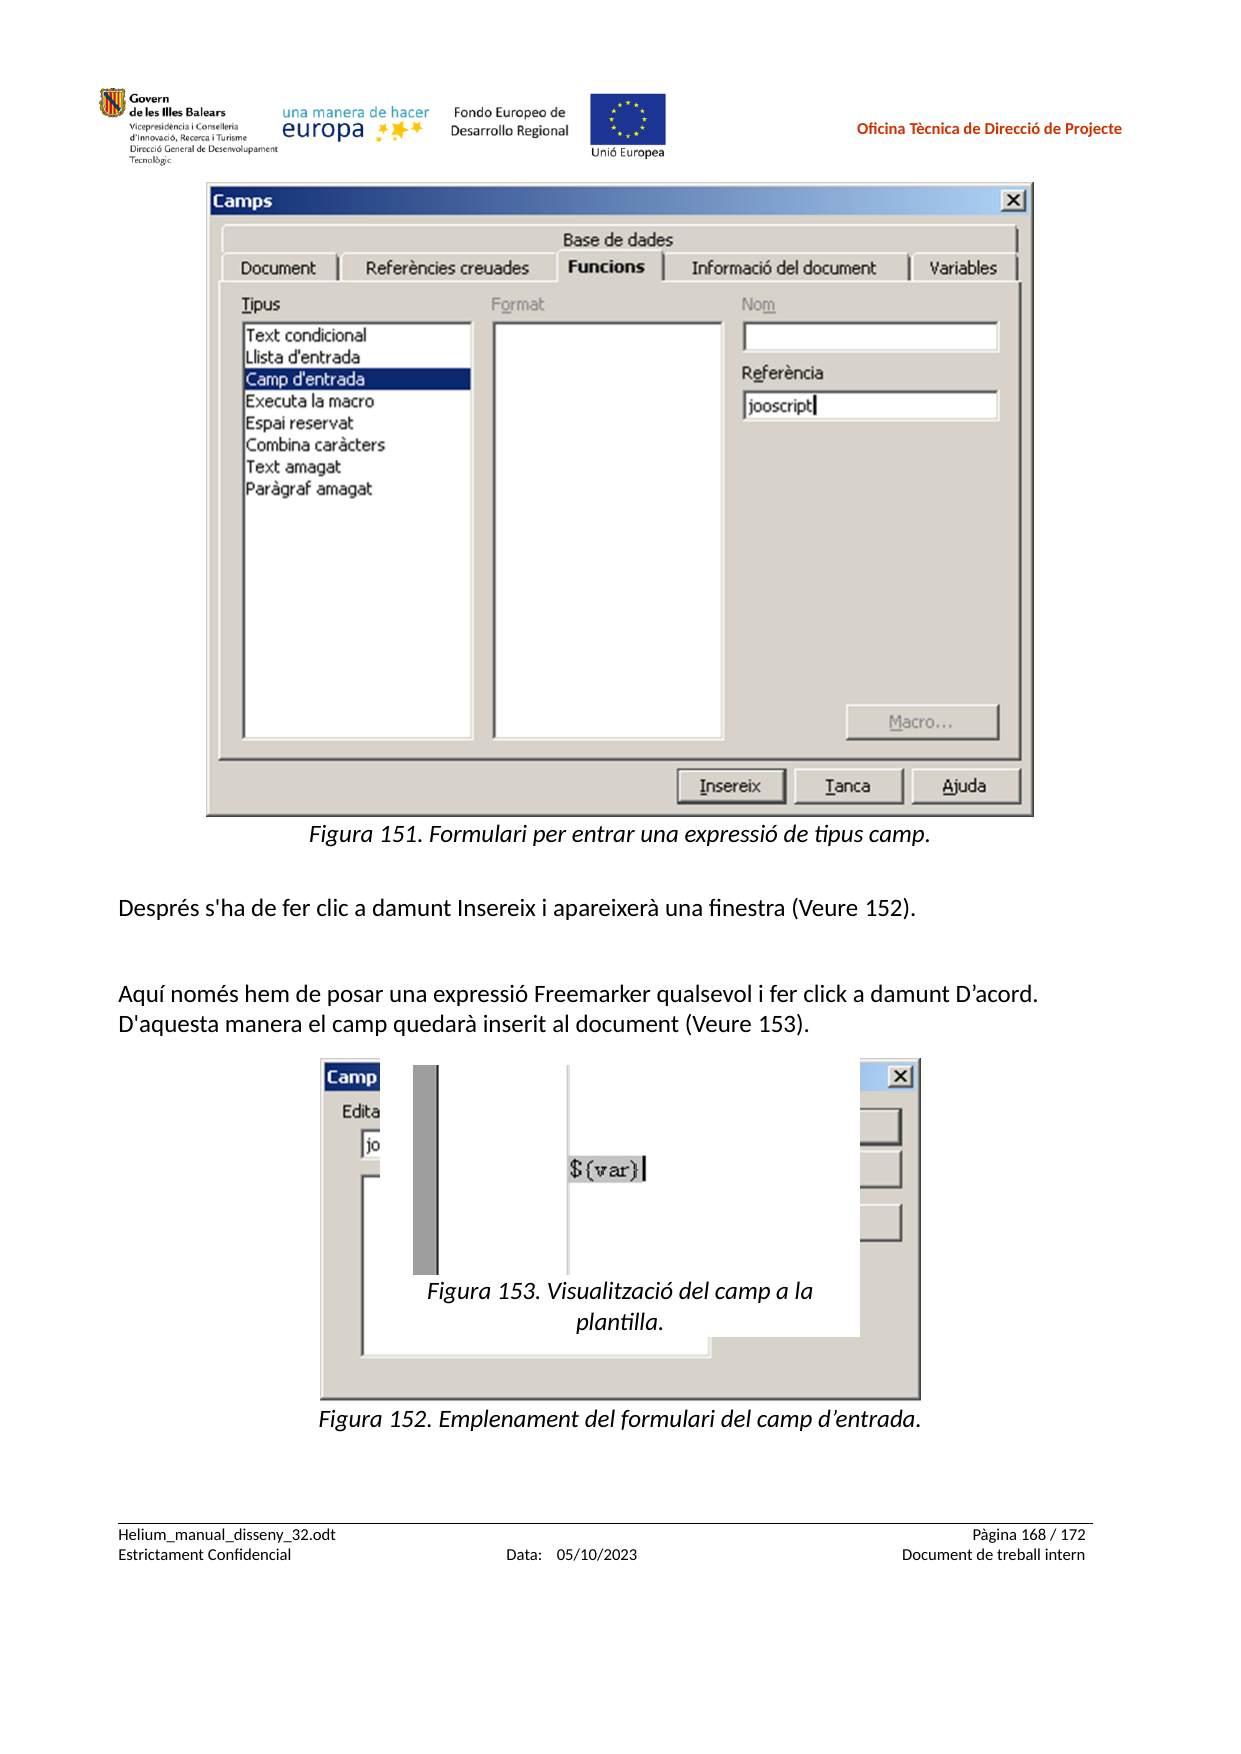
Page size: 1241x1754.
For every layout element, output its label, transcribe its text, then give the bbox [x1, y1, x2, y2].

text Aquí només hem de posar una expressió Freemarker qualsevol i fer click a damunt D’acord. D'aquesta manera el camp quedarà inserit al document (Veure 153). [118, 978, 1122, 1039]
text Figura 151. Formulari per entrar una expressió de tipus camp. [204, 819, 1036, 849]
picture [411, 1064, 829, 1276]
picture [204, 180, 1036, 819]
picture [99, 87, 668, 166]
picture [318, 1057, 923, 1404]
text Figura 153. Visualització del camp a la plantilla. [380, 1064, 860, 1337]
text Després s'ha de fer clic a damunt Insereix i apareixerà una finestra (Veure 152). [118, 892, 1122, 922]
text Figura 152. Emplenament del formulari del camp d’entrada. [318, 1404, 922, 1434]
